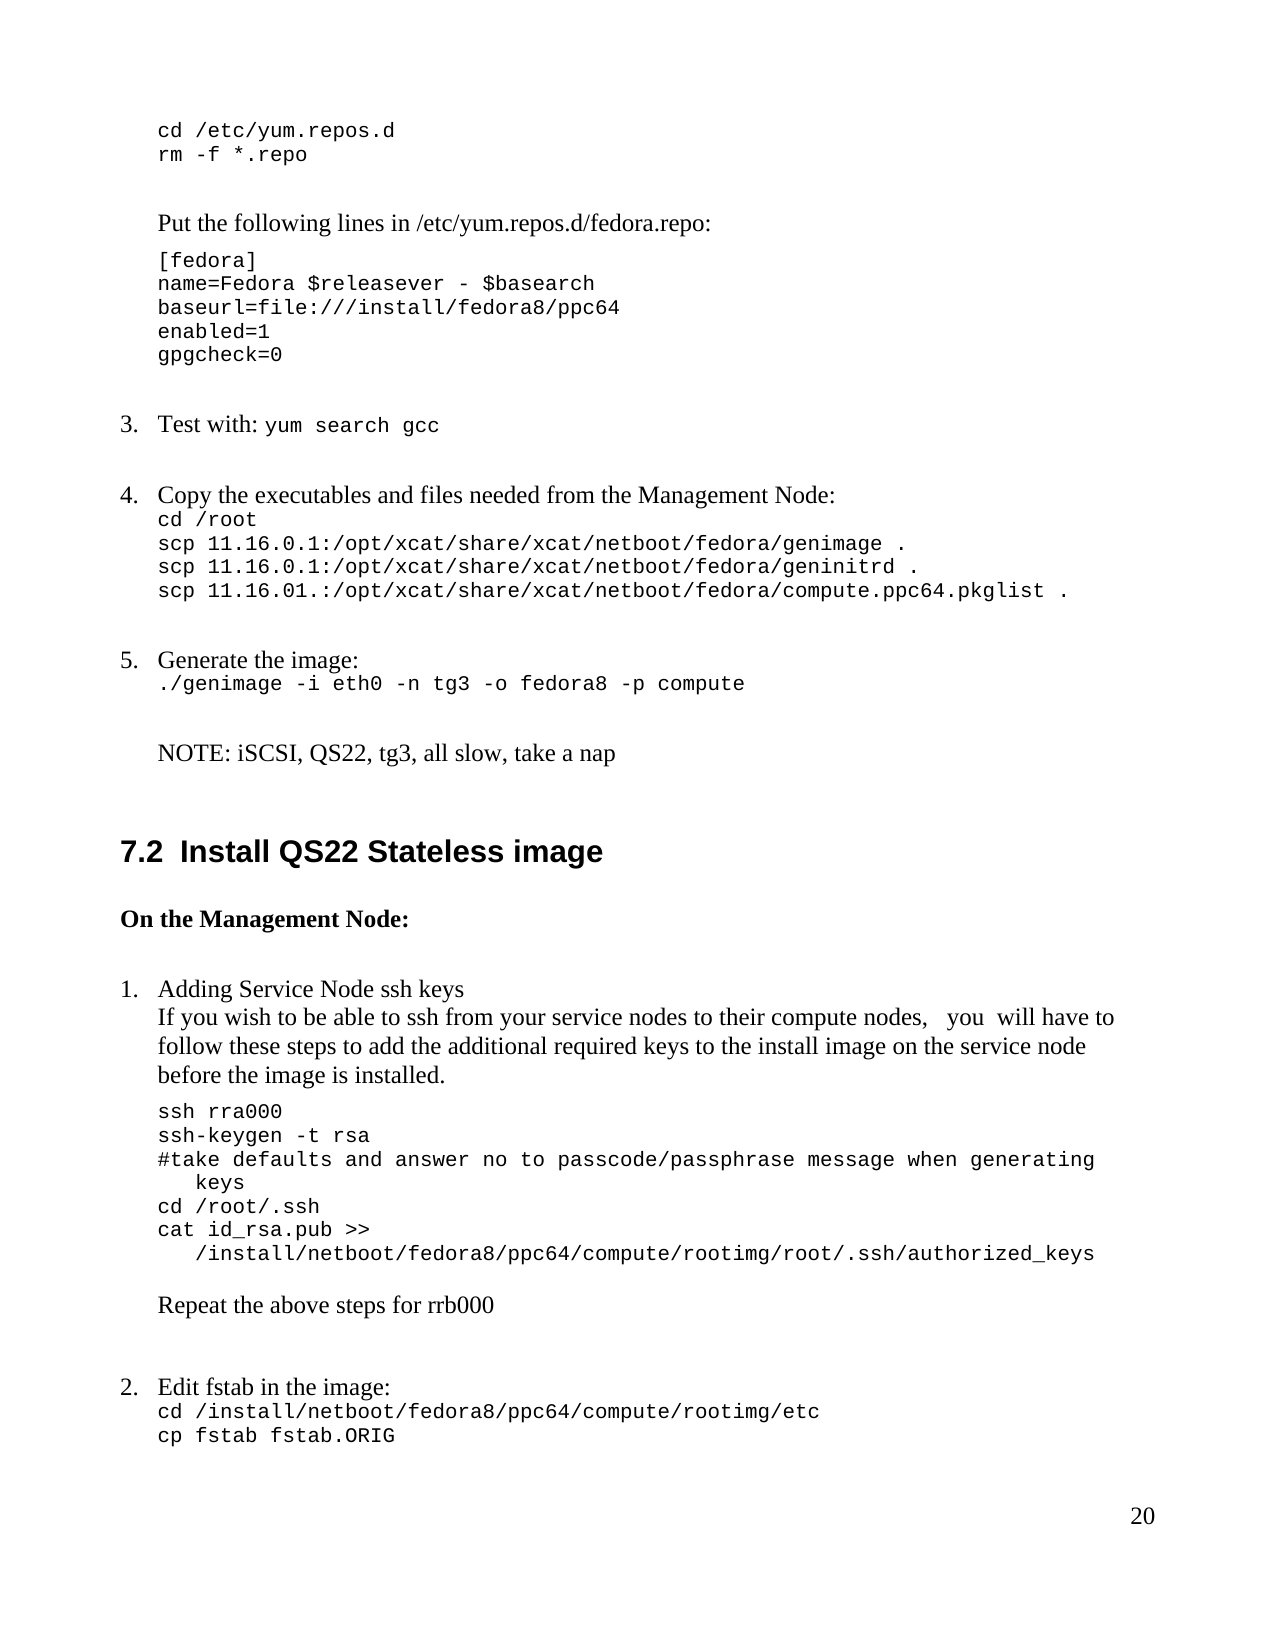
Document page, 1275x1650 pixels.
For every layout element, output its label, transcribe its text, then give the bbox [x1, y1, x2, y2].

subtitle Install QS22 Stateless image [120, 833, 1155, 869]
text rm -f *.repo [157, 144, 1155, 167]
text cat id_rsa.pub >> /install/netboot/fedora8/ppc64/compute/rootimg/root/.ssh/authorized_keys [157, 1219, 1155, 1267]
text #take defaults and answer no to passcode/passphrase message when generating keys [157, 1148, 1155, 1196]
list Edit fstab in the image: [120, 1372, 1155, 1401]
list Copy the executables and files needed from the Management Node: [120, 480, 1155, 509]
list Adding Service Node ssh keys [120, 974, 1155, 1002]
text ./genimage -i eth0 -n tg3 -o fedora8 -p compute [157, 673, 1155, 697]
list Generate the image: [120, 645, 1155, 673]
text gpgcheck=0 [157, 344, 1155, 368]
text [fedora] [157, 250, 1155, 273]
text cd /root [157, 509, 1155, 532]
text cp fstab fstab.ORIG [157, 1425, 1155, 1448]
text On the Management Node: [120, 904, 1155, 933]
list Test with: yum search gcc [120, 409, 1155, 439]
text name=Fedora $releasever - $basearch [157, 273, 1155, 297]
text baseurl=file:///install/fedora8/ppc64 [157, 297, 1155, 321]
text cd /root/.ssh [157, 1196, 1155, 1219]
text cd /install/netboot/fedora8/ppc64/compute/rootimg/etc [157, 1401, 1155, 1425]
text Repeat the above steps for rrb000 [157, 1290, 1155, 1319]
text enabled=1 [157, 321, 1155, 344]
text scp 11.16.0.1:/opt/xcat/share/xcat/netboot/fedora/geninitrd . [157, 556, 1155, 580]
text If you wish to be able to ssh from your service nodes to their compute nodes, you will have to follow these steps to add the additional required keys to the install image on the service node before the image is installed. [157, 1002, 1155, 1089]
text ssh-keygen -t rsa [157, 1125, 1155, 1148]
text cd /etc/yum.repos.d [157, 120, 1155, 144]
text scp 11.16.01.:/opt/xcat/share/xcat/netboot/fedora/compute.ppc64.pkglist . [157, 580, 1155, 603]
text Put the following lines in /etc/yum.repos.d/fedora.repo: [157, 208, 1155, 237]
text NOTE: iSCSI, QS22, tg3, all slow, take a nap [157, 738, 1155, 767]
text scp 11.16.0.1:/opt/xcat/share/xcat/netboot/fedora/genimage . [157, 532, 1155, 556]
text ssh rra000 [157, 1101, 1155, 1125]
